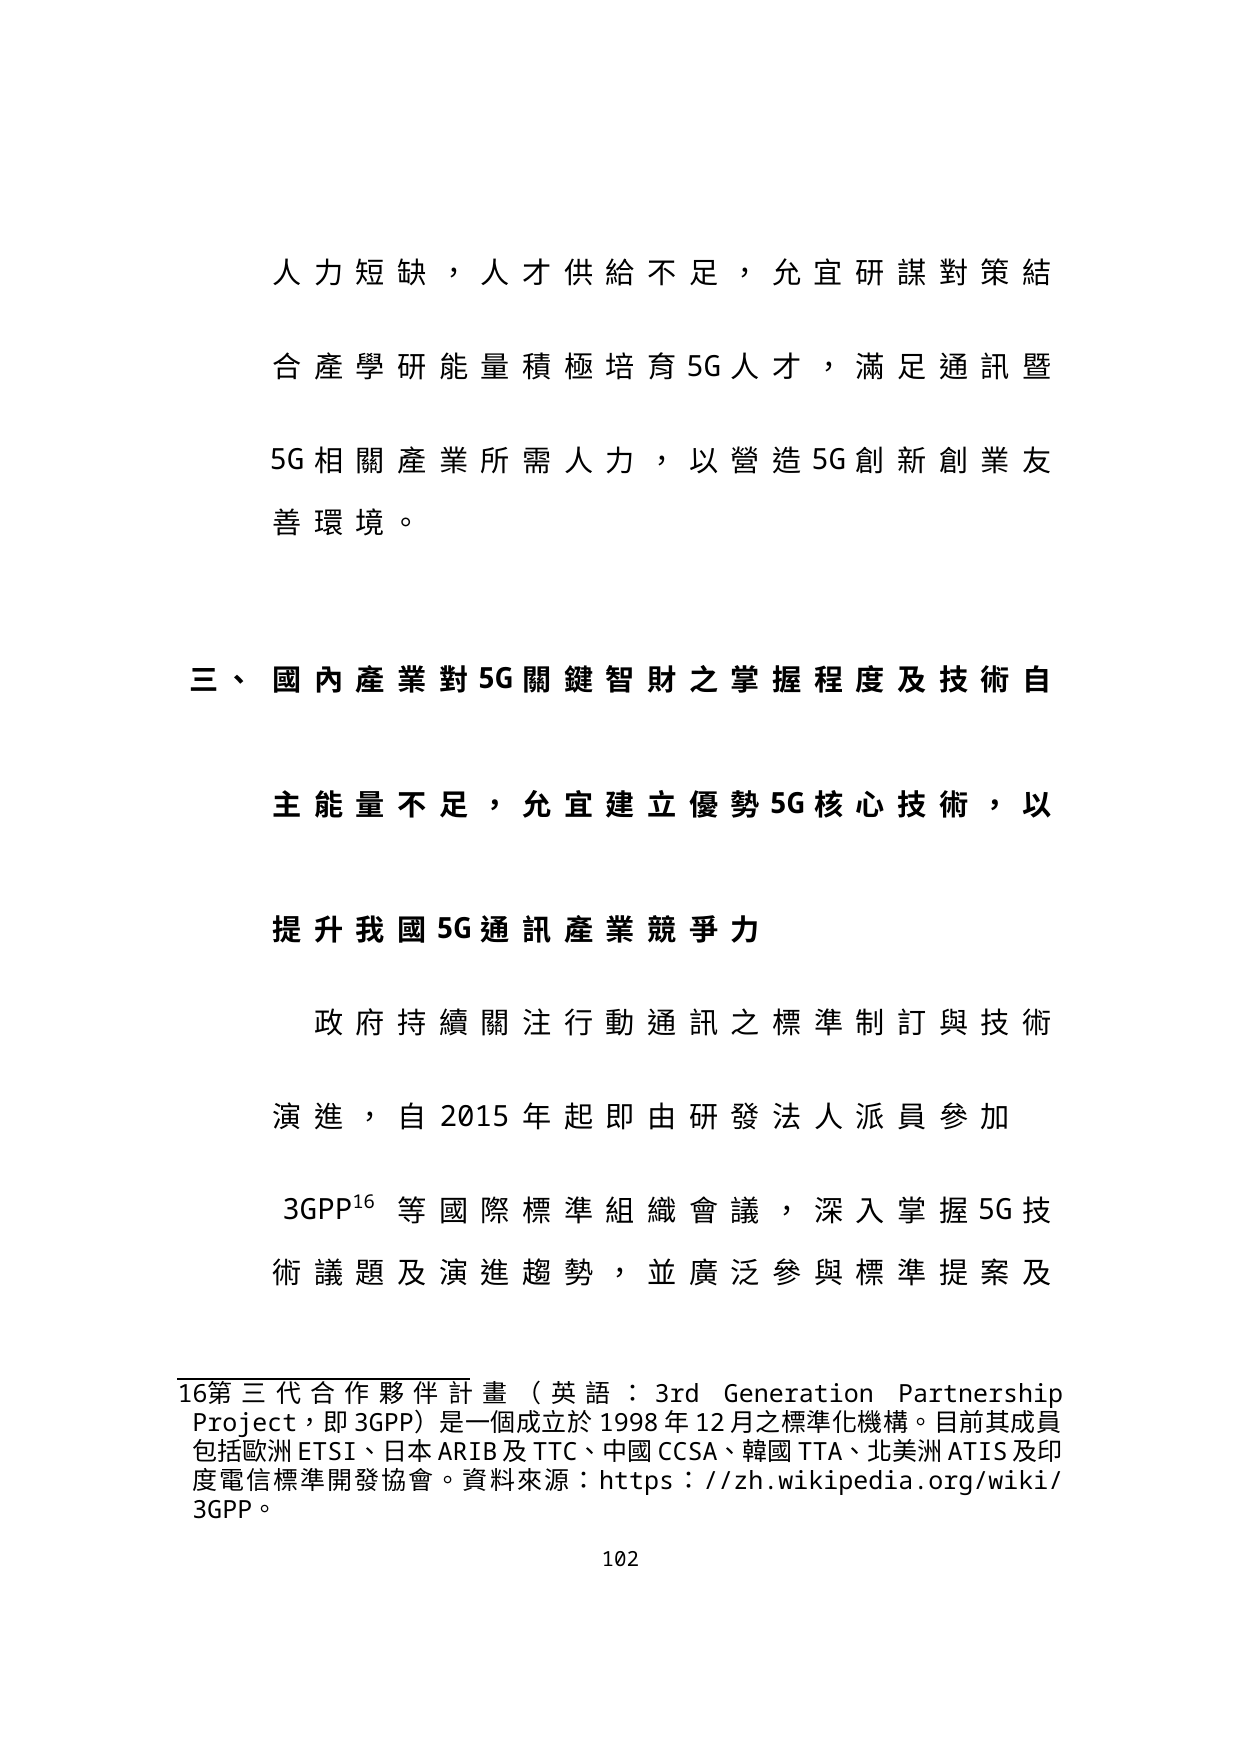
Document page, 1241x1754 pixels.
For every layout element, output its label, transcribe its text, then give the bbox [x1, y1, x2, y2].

text 政府持續關注行動通訊之標準制訂與技術演進，自2015年起即由研發法人派員參加3GPP等國際標準組織會議，深入掌握5G技術議題及演進趨勢，並廣泛參與標準提案及 [242, 979, 1058, 1292]
text 人力短缺，人才供給不足，允宜研謀對策結合產學研能量積極培育5G人才，滿足通訊暨5G相關產業所需人力，以營造5G創新創業友善環境。 [242, 229, 1058, 542]
text 三、國內產業對5G關鍵智財之掌握程度及技術自主能量不足，允宜建立優勢5G核心技術，以提升我國5G通訊產業競爭力 [183, 604, 1058, 979]
text 第三代合作夥伴計畫（英語：3rd Generation Partnership Project，即3GPP）是一個成立於1998年12月之標準化機構。目前其成員包括歐洲ETSI、日本ARIB及TTC、中國CCSA、韓國TTA、北美洲ATIS及印度電信標準開發協會。資料來源：https：//zh.wikipedia.org/wiki/3GPP。 [177, 1379, 1063, 1525]
